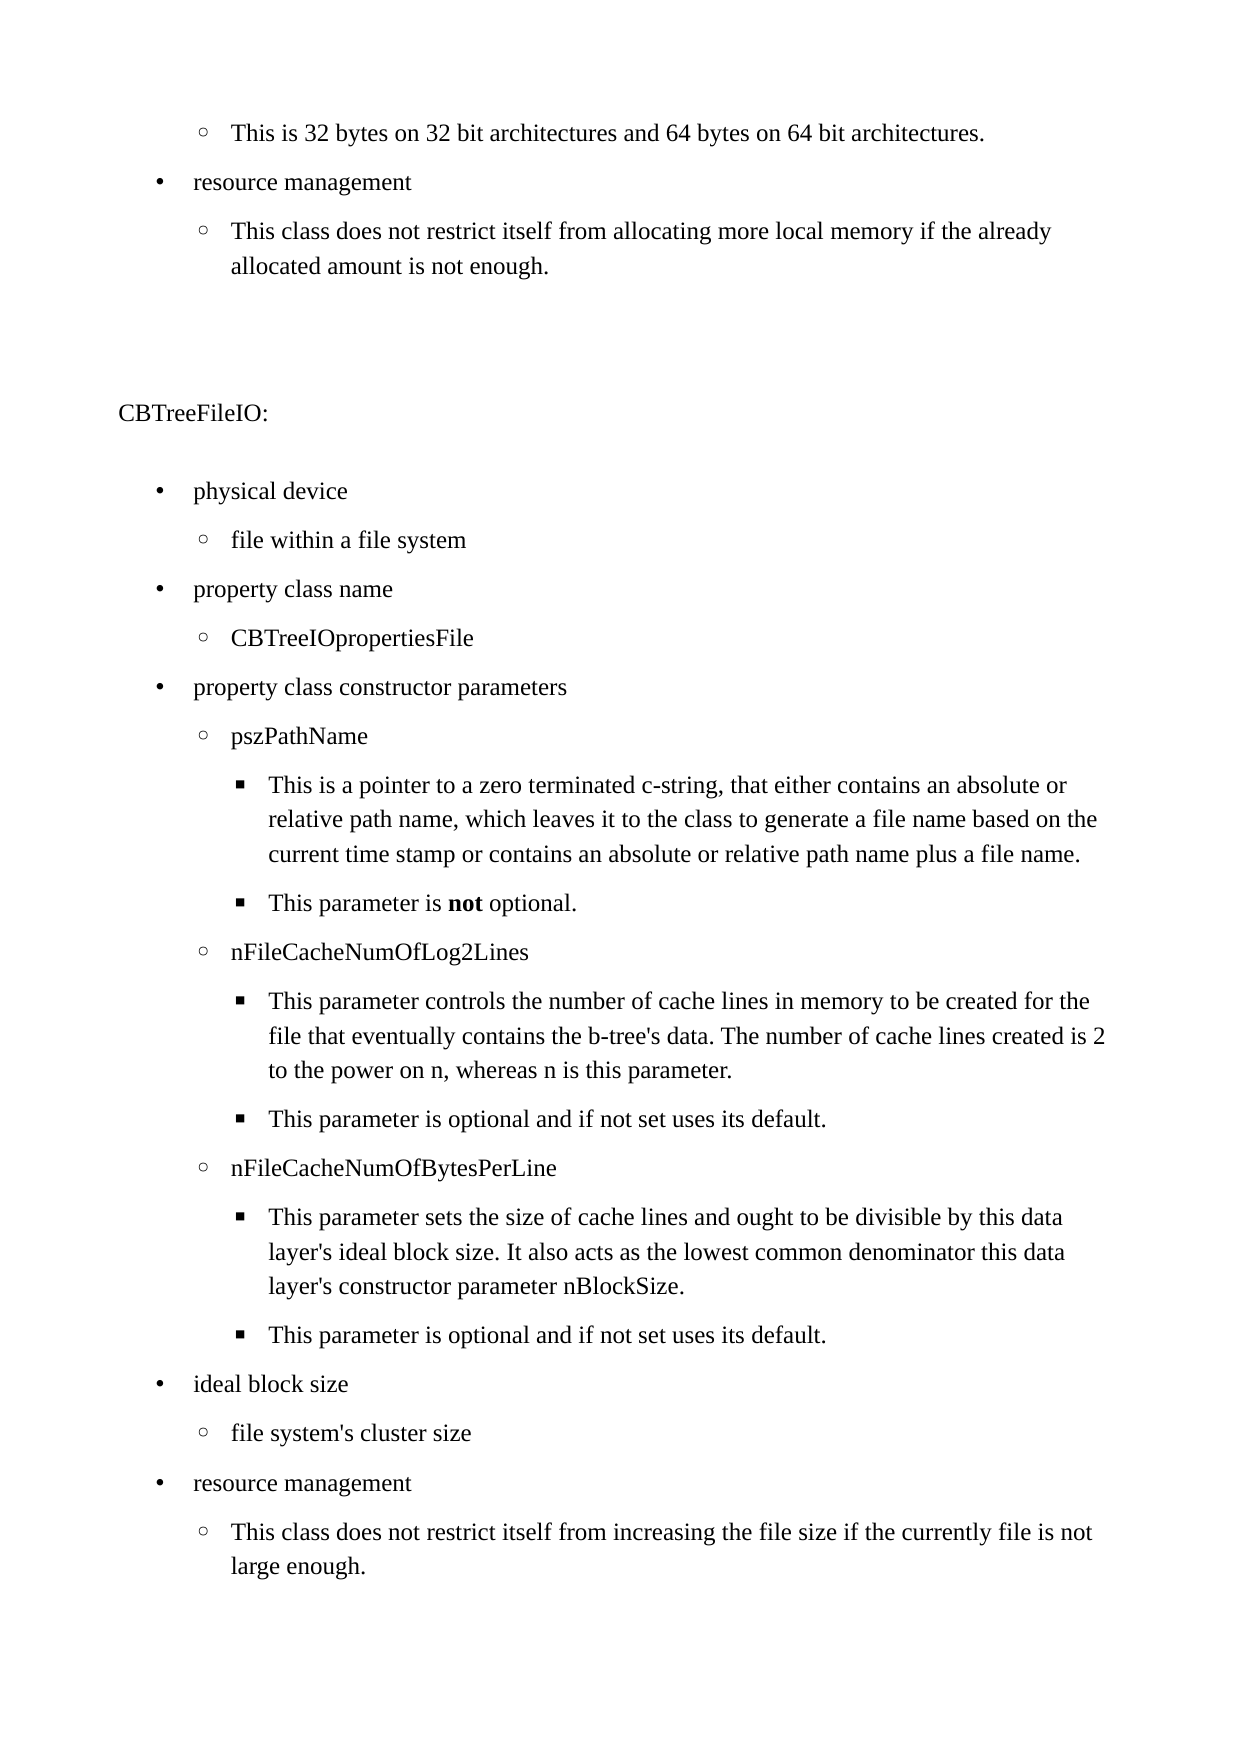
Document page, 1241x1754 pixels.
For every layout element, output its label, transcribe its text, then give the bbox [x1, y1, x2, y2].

list This parameter is not optional. [231, 888, 1122, 917]
list nFileCacheNumOfBytesPerLine [193, 1153, 1122, 1182]
list file system's cluster size [193, 1418, 1122, 1447]
list This is 32 bytes on 32 bit architectures and 64 bytes on 64 bit architectures. [193, 118, 1122, 147]
list This parameter controls the number of cache lines in memory to be created for the file that eventually contains the b-tree's data. The number of cache lines created is 2 to the power on n, whereas n is this parameter. [231, 986, 1122, 1084]
list This parameter is optional and if not set uses its default. [231, 1104, 1122, 1133]
list This parameter sets the size of cache lines and ought to be divisible by this data layer's ideal block size. It also acts as the lowest common denominator this data layer's constructor parameter nBlockSize. [231, 1202, 1122, 1300]
list ideal block size [156, 1369, 1122, 1398]
list This class does not restrict itself from increasing the file size if the currently file is not large enough. [193, 1517, 1122, 1580]
list file within a file system [193, 525, 1122, 553]
list property class constructor parameters [156, 672, 1122, 701]
list resource management [156, 1468, 1122, 1496]
list property class name [156, 574, 1122, 603]
text CBTreeFileIO: [118, 398, 1122, 427]
list This parameter is optional and if not set uses its default. [231, 1320, 1122, 1349]
list nFileCacheNumOfLog2Lines [193, 937, 1122, 966]
list pszPathName [193, 721, 1122, 750]
list This is a pointer to a zero terminated c-string, that either contains an absolute or relative path name, which leaves it to the class to generate a file name based on the current time stamp or contains an absolute or relative path name plus a file name. [231, 770, 1122, 868]
list resource management [156, 167, 1122, 196]
list This class does not restrict itself from allocating more local memory if the already allocated amount is not enough. [193, 216, 1122, 279]
list physical device [156, 476, 1122, 504]
list CBTreeIOpropertiesFile [193, 623, 1122, 652]
